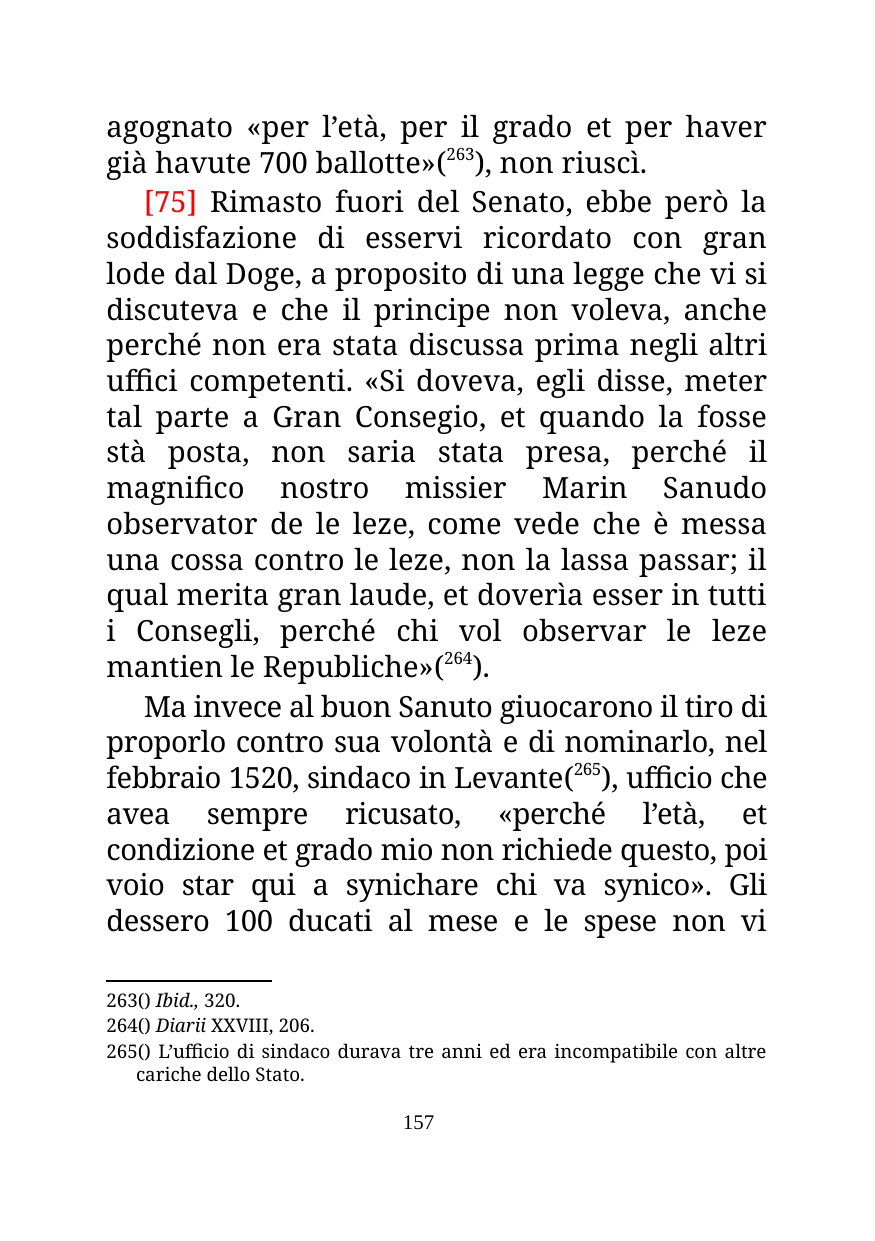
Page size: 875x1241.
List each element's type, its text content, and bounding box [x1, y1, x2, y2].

text [75] Rimasto fuori del Senato, ebbe però la soddisfazione di esservi ricordato con gran lode dal Doge, a proposito di una legge che vi si discuteva e che il principe non voleva, anche perché non era stata discussa prima negli altri uffici competenti. «Si doveva, egli disse, meter tal parte a Gran Consegio, et quando la fosse stà posta, non saria stata presa, perché il magnifico nostro missier Marin Sanudo observator de le leze, come vede che è messa una cossa contro le leze, non la lassa passar; il qual merita gran laude, et doverìa esser in tutti i Consegli, perché chi vol observar le leze mantien le Republiche»(). [106, 182, 768, 686]
text agognato «per l’età, per il grado et per haver già havute 700 ballotte»(), non riuscì. [106, 106, 768, 182]
text () L’ufficio di sindaco durava tre anni ed era incompatibile con altre cariche dello Stato. [106, 1038, 768, 1087]
text () Ibid., 320. [106, 987, 768, 1013]
text Ma invece al buon Sanuto giuocarono il tiro di proporlo contro sua volontà e di nominarlo, nel febbraio 1520, sindaco in Levante(), ufficio che avea sempre ricusato, «perché l’età, et condizione et grado mio non richiede questo, poi voio star qui a synichare chi va synico». Gli dessero 100 ducati al mese e le spese non vi [106, 686, 768, 940]
text () Diarii XXVIII, 206. [106, 1013, 768, 1038]
